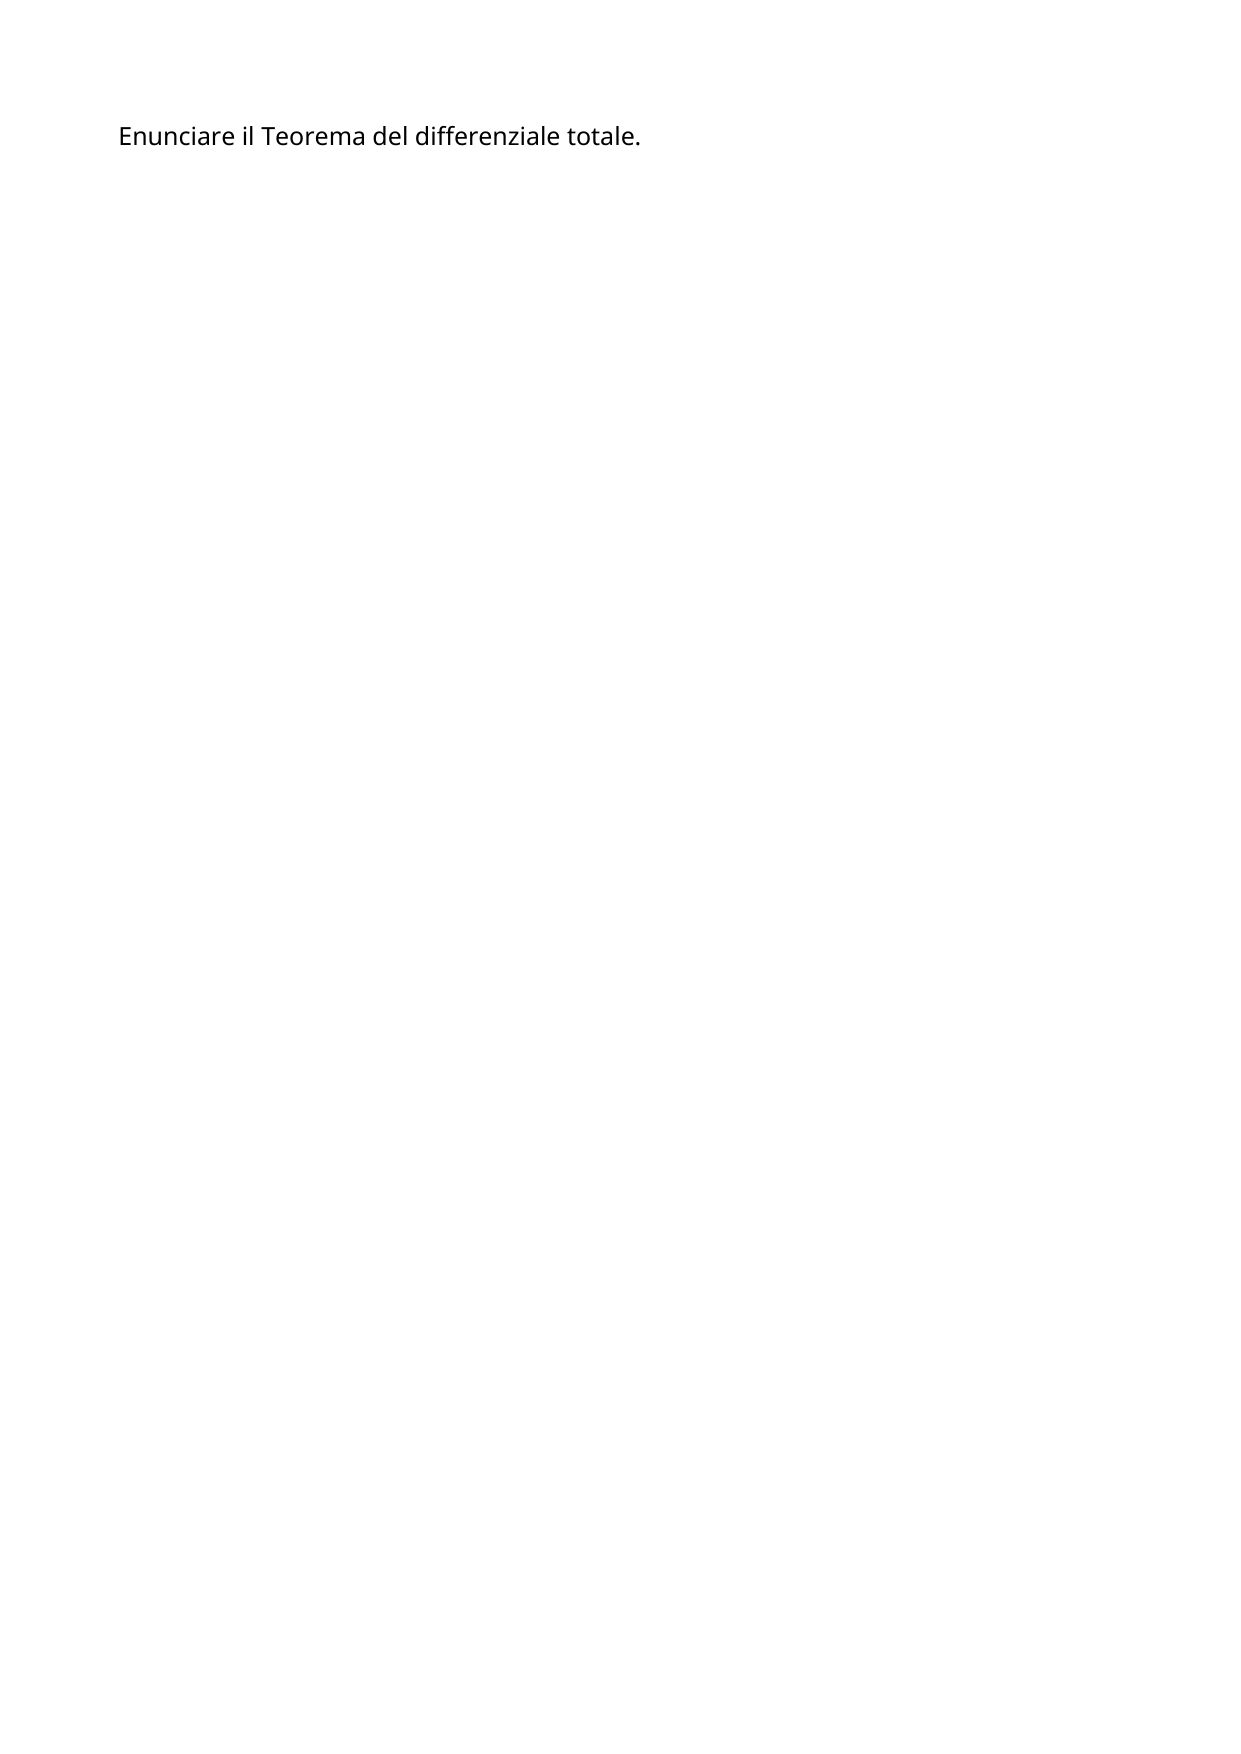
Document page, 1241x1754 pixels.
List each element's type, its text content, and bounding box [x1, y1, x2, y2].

text Enunciare il Teorema del differenziale totale. [118, 118, 1122, 152]
